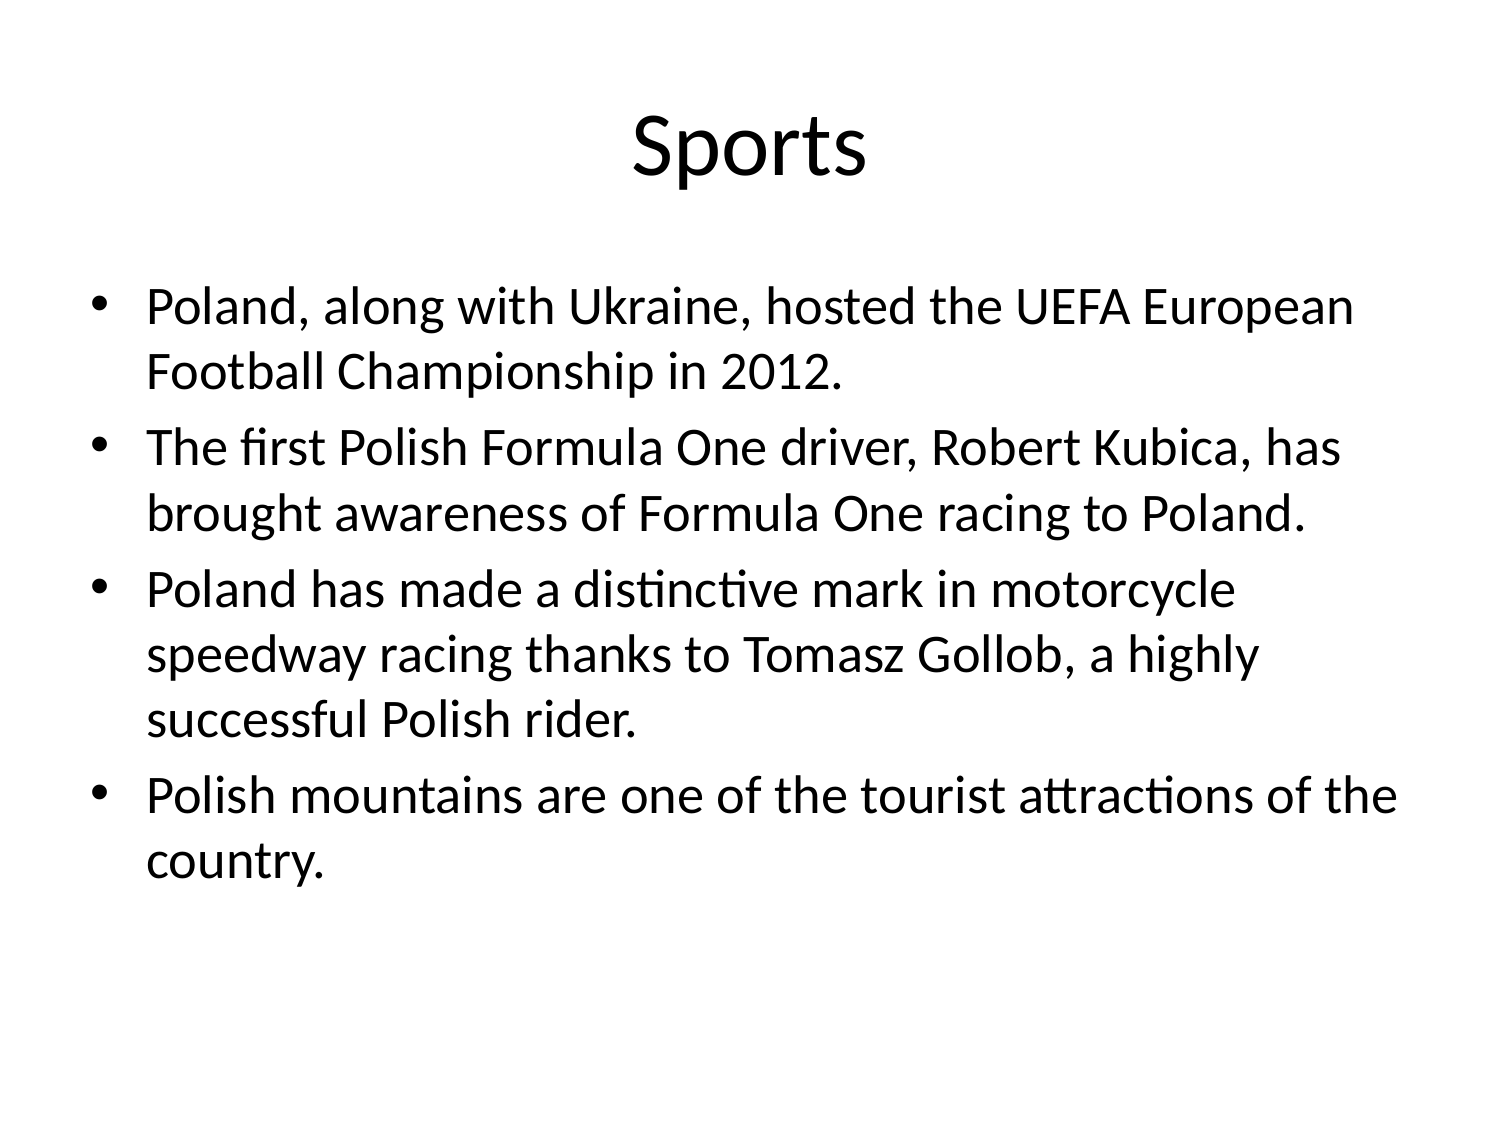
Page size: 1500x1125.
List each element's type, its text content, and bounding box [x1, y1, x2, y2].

title Sports [75, 45, 1425, 233]
list Poland, along with Ukraine, hosted the UEFA European Football Championship in 2012. The first Polish Formula One driver, Robert Kubica, has brought awareness of Formula One racing to Poland. Poland has made a distinctive mark in motorcycle speedway racing thanks to Tomasz Gollob, a highly successful Polish rider. Polish mountains are one of the tourist attractions of the country. [75, 262, 1425, 1005]
